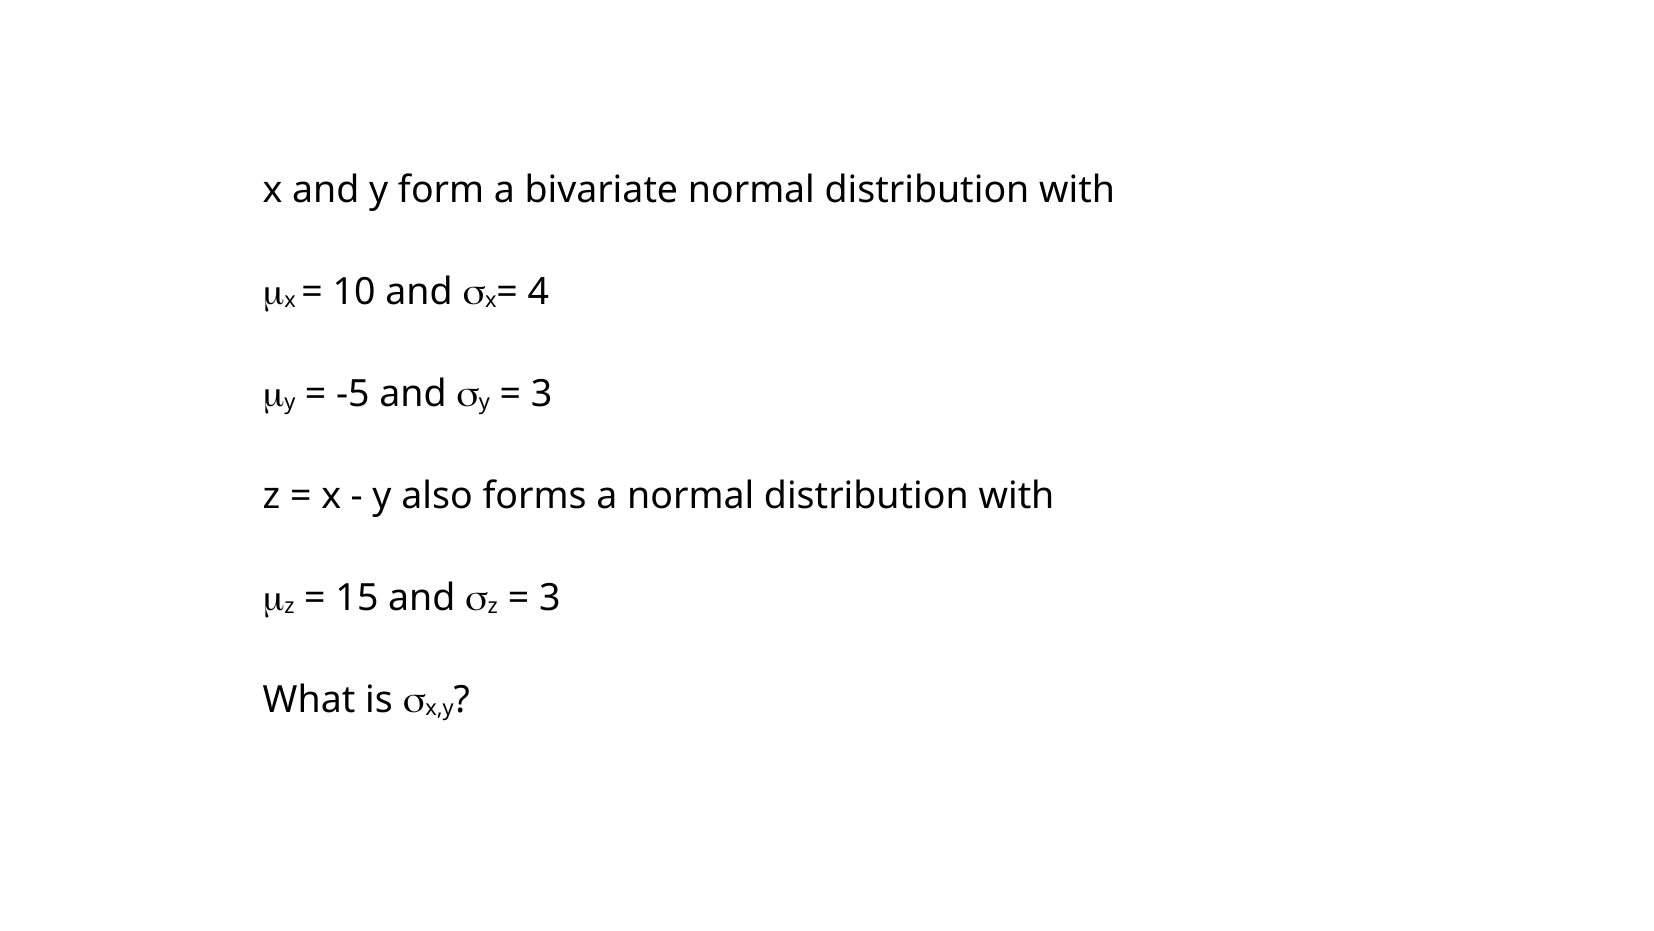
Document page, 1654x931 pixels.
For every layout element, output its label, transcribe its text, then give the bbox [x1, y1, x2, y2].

text_box x and y form a bivariate normal distribution with mx = 10 and sx= 4 my = -5 and sy = 3 z = x - y also forms a normal distribution with mz = 15 and sz = 3 What is sx,y? [248, 155, 1459, 756]
